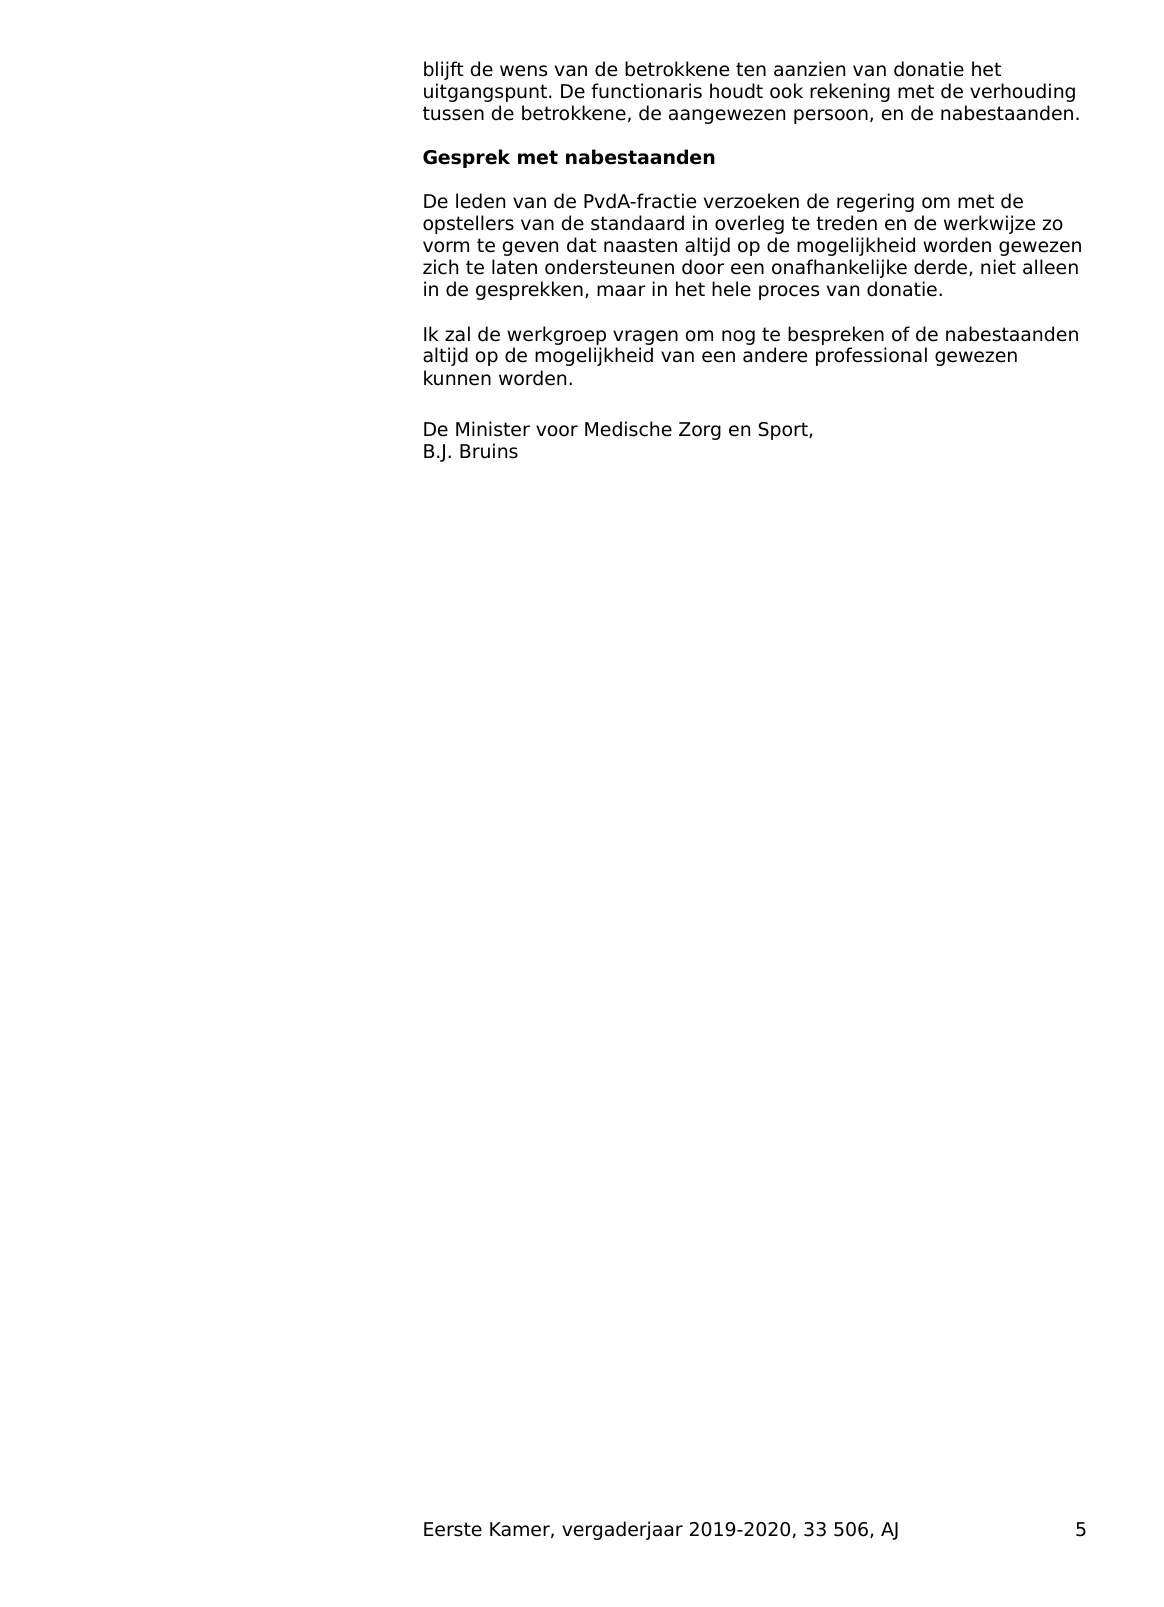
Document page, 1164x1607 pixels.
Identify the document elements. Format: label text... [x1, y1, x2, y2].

text De leden van de PvdA-fractie verzoeken de regering om met de opstellers van de standaard in overleg te treden en de werkwijze zo vorm te geven dat naasten altijd op de mogelijkheid worden gewezen zich te laten ondersteunen door een onafhankelijke derde, niet alleen in de gesprekken, maar in het hele proces van donatie. [422, 191, 1087, 301]
text blijft de wens van de betrokkene ten aanzien van donatie het uitgangspunt. De functionaris houdt ook rekening met de verhouding tussen de betrokkene, de aangewezen persoon, en de nabestaanden. [422, 59, 1087, 125]
text Ik zal de werkgroep vragen om nog te bespreken of de nabestaanden altijd op de mogelijkheid van een andere professional gewezen kunnen worden. [422, 323, 1087, 389]
text De Minister voor Medische Zorg en Sport, B.J. Bruins [422, 419, 1087, 463]
subtitle Gesprek met nabestaanden [422, 147, 1087, 169]
